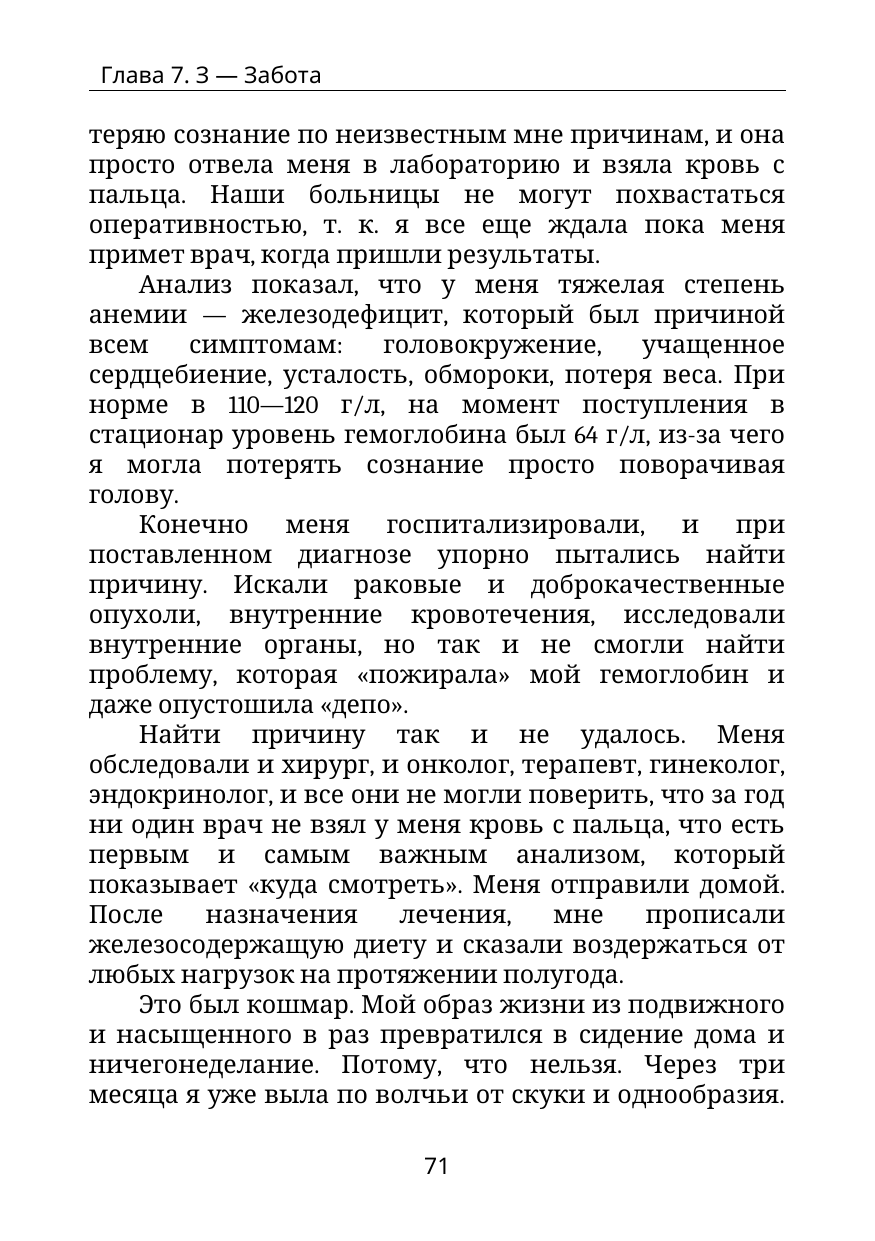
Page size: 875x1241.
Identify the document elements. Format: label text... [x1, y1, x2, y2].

text Это был кошмар. Мой образ жизни из подвижного и насыщенного в раз превратился в сидение дома и ничегонеделание. Потому, что нельзя. Через три месяца я уже выла по волчьи от скуки и однообразия. [88, 990, 786, 1110]
text Анализ показал, что у меня тяжелая степень анемии — железодефицит, который был причиной всем симптомам: головокружение, учащенное сердцебиение, усталость, обмороки, потеря веса. При норме в 110—120 г/л, на момент поступления в стационар уровень гемоглобина был 64 г/л, из-за чего я могла потерять сознание просто поворачивая голову. [88, 270, 786, 510]
text Найти причину так и не удалось. Меня обследовали и хирург, и онколог, терапевт, гинеколог, эндокринолог, и все они не могли поверить, что за год ни один врач не взял у меня кровь с пальца, что есть первым и самым важным анализом, который показывает «куда смотреть». Меня отправили домой. После назначения лечения, мне прописали железосодержащую диету и сказали воздержаться от любых нагрузок на протяжении полугода. [88, 720, 786, 990]
text Конечно меня госпитализировали, и при поставленном диагнозе упорно пытались найти причину. Искали раковые и доброкачественные опухоли, внутренние кровотечения, исследовали внутренние органы, но так и не смогли найти проблему, которая «пожирала» мой гемоглобин и даже опустошила «депо». [88, 510, 786, 720]
text теряю сознание по неизвестным мне причинам, и она просто отвела меня в лабораторию и взяла кровь с пальца. Наши больницы не могут похвастаться оперативностью, т. к. я все еще ждала пока меня примет врач, когда пришли результаты. [88, 120, 786, 270]
